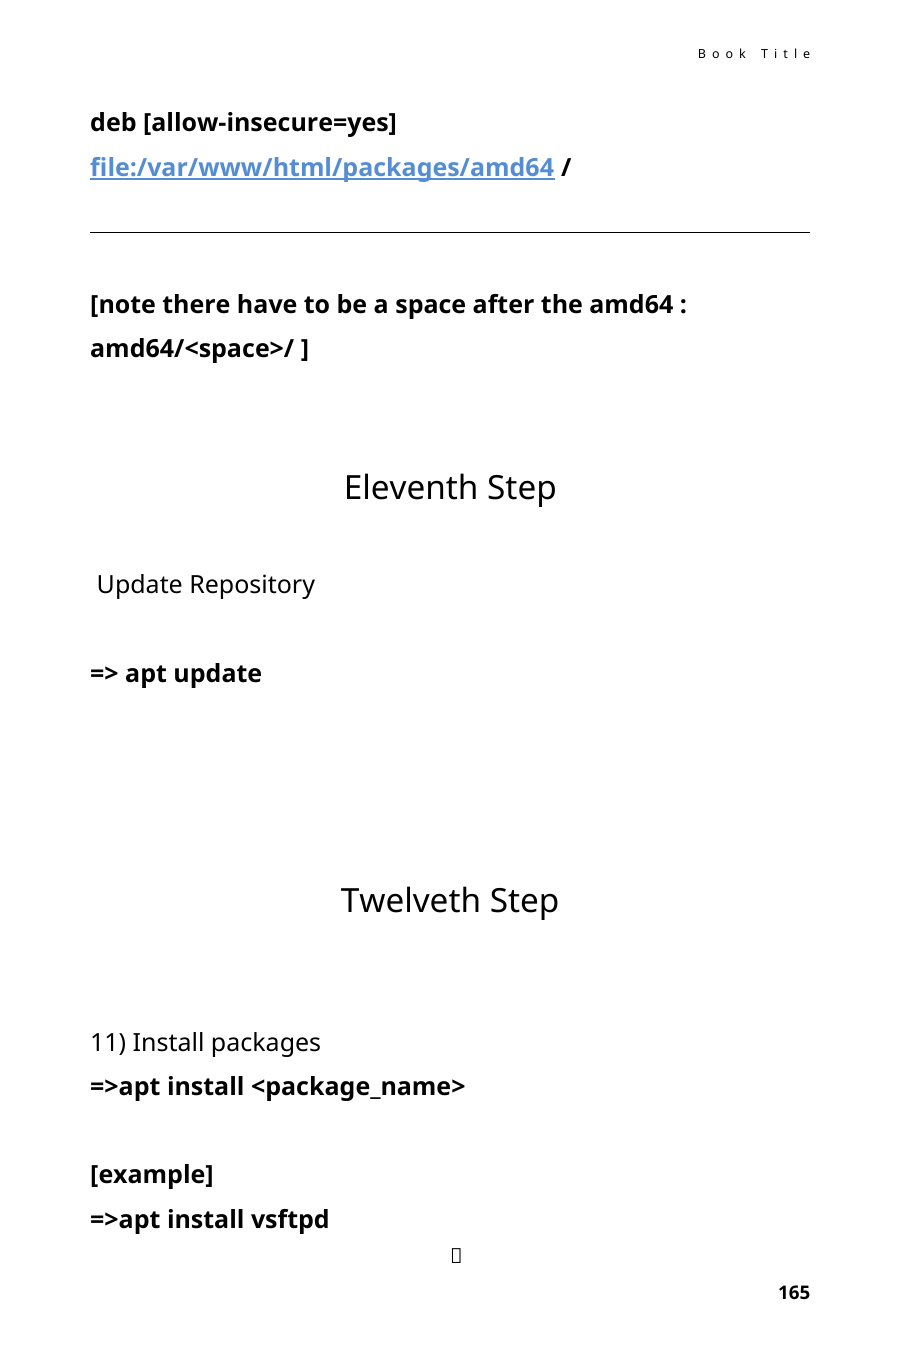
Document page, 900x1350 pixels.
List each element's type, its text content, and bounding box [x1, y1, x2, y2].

text [example] [90, 1157, 810, 1191]
text =>apt install <package_name> [90, 1068, 810, 1103]
text Eleventh Step [90, 464, 810, 509]
text deb [allow-insecure=yes] file:/var/www/html/packages/amd64 / [90, 105, 810, 183]
text Twelveth Step [90, 877, 810, 922]
text =>apt install vsftpd [90, 1201, 810, 1235]
text 11) Install packages [90, 1024, 810, 1058]
text Update Repository [90, 567, 810, 601]
text [note there have to be a space after the amd64 : amd64/<space>/ ] [90, 287, 810, 365]
text => apt update [90, 655, 810, 689]
